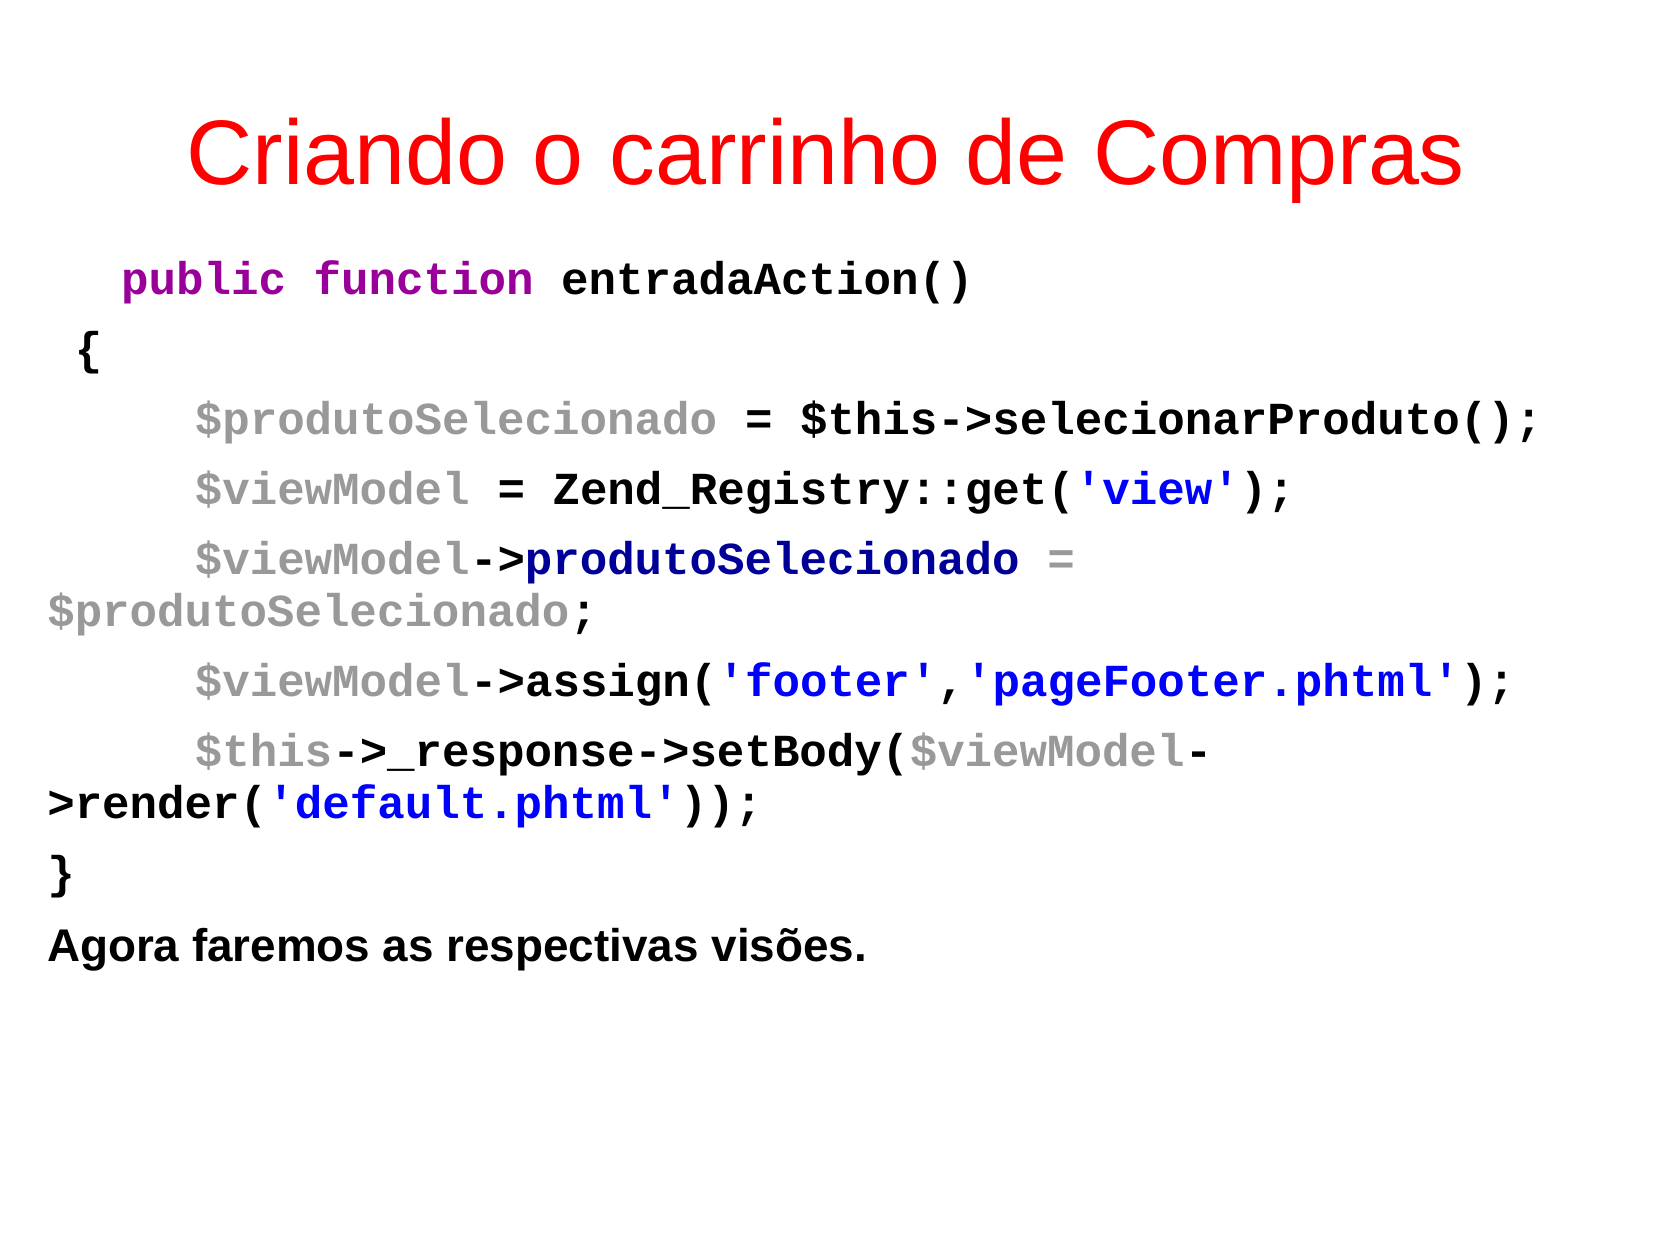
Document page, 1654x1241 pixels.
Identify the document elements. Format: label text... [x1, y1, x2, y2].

title Criando o carrinho de Compras [82, 49, 1571, 256]
list public function entradaAction() { $produtoSelecionado = $this->selecionarProduto(); $viewModel = Zend_Registry::get('view'); $viewModel->produtoSelecionado = $produtoSelecionado; $viewModel->assign('footer','pageFooter.phtml'); $this->_response->setBody($viewModel->render('default.phtml')); } Agora faremos as respectivas visões. [47, 256, 1607, 1229]
